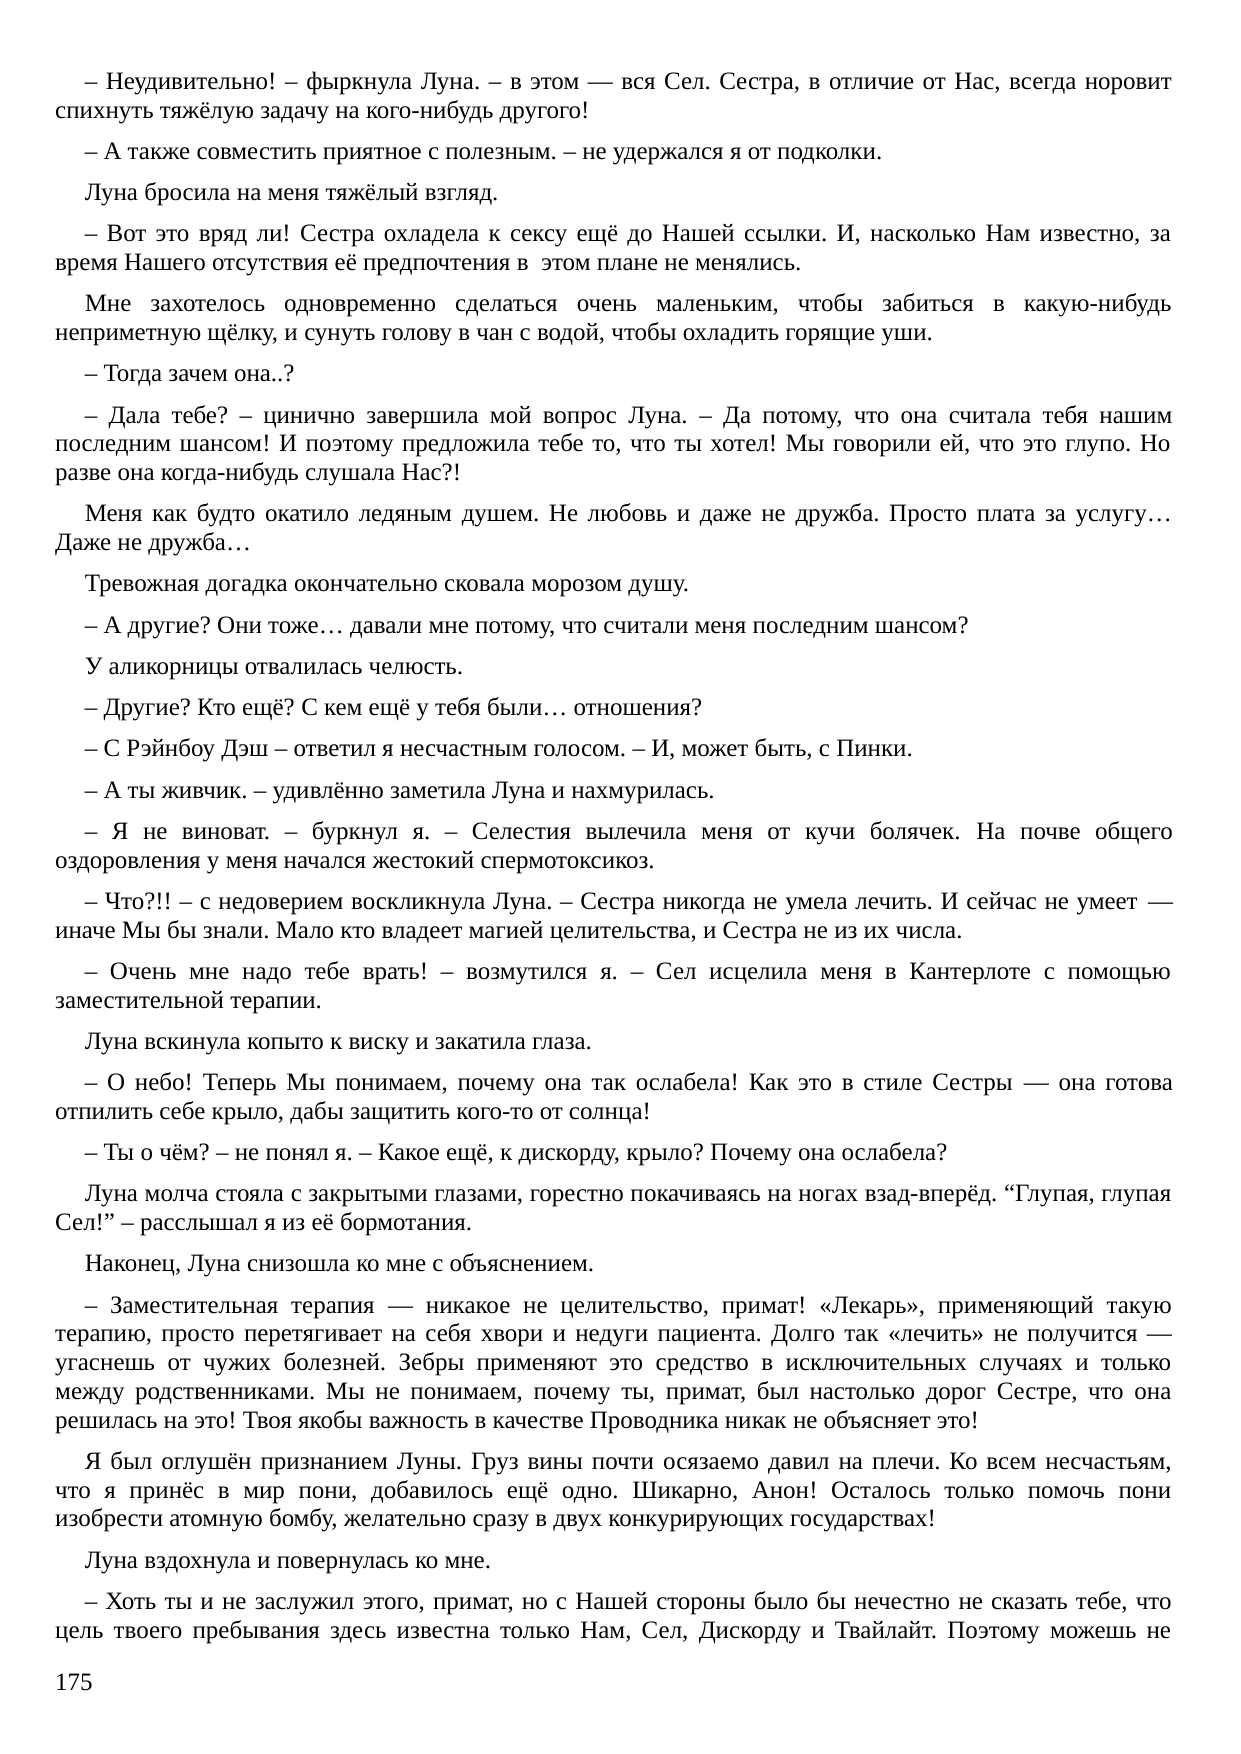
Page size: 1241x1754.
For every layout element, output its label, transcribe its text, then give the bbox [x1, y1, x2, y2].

text Меня как будто окатило ледяным душем. Не любовь и даже не дружба. Просто плата за услугу… Даже не дружба… [55, 498, 1173, 556]
text Тревожная догадка окончательно сковала морозом душу. [55, 568, 1173, 597]
text – Заместительная терапия — никакое не целительство, примат! «Лекарь», применяющий такую терапию, просто перетягивает на себя хвори и недуги пациента. Долго так «лечить» не получится — угаснешь от чужих болезней. Зебры применяют это средство в исключительных случаях и только между родственниками. Мы не понимаем, почему ты, примат, был настолько дорог Сестре, что она решилась на это! Твоя якобы важность в качестве Проводника никак не объясняет это! [55, 1290, 1173, 1433]
text – О небо! Теперь Мы понимаем, почему она так ослабела! Как это в стиле Сестры — она готова отпилить себе крыло, дабы защитить кого-то от солнца! [55, 1067, 1173, 1125]
text – Другие? Кто ещё? С кем ещё у тебя были… отношения? [55, 692, 1173, 721]
text У аликорницы отвалилась челюсть. [55, 651, 1173, 680]
text – А также совместить приятное с полезным. – не удержался я от подколки. [55, 136, 1173, 165]
text – Неудивительно! – фыркнула Луна. – в этом — вся Сел. Сестра, в отличие от Нас, всегда норовит спихнуть тяжёлую задачу на кого-нибудь другого! [55, 66, 1173, 123]
text – А ты живчик. – удивлённо заметила Луна и нахмурилась. [55, 775, 1173, 803]
text – Я не виноват. – буркнул я. – Селестия вылечила меня от кучи болячек. На почве общего оздоровления у меня начался жестокий спермотоксикоз. [55, 816, 1173, 873]
text Я был оглушён признанием Луны. Груз вины почти осязаемо давил на плечи. Ко всем несчастьям, что я принёс в мир пони, добавилось ещё одно. Шикарно, Анон! Осталось только помочь пони изобрести атомную бомбу, желательно сразу в двух конкурирующих государствах! [55, 1446, 1173, 1532]
text Луна бросила на меня тяжёлый взгляд. [55, 177, 1173, 206]
text Наконец, Луна снизошла ко мне с объяснением. [55, 1248, 1173, 1277]
text – Ты о чём? – не понял я. – Какое ещё, к дискорду, крыло? Почему она ослабела? [55, 1137, 1173, 1166]
text – Хоть ты и не заслужил этого, примат, но с Нашей стороны было бы нечестно не сказать тебе, что цель твоего пребывания здесь известна только Нам, Сел, Дискорду и Твайлайт. Поэтому можешь не [55, 1586, 1173, 1643]
text – А другие? Они тоже… давали мне потому, что считали меня последним шансом? [55, 610, 1173, 638]
text Мне захотелось одновременно сделаться очень маленьким, чтобы забиться в какую-нибудь неприметную щёлку, и сунуть голову в чан с водой, чтобы охладить горящие уши. [55, 288, 1173, 346]
text – Что?!! – с недоверием воскликнула Луна. – Сестра никогда не умела лечить. И сейчас не умеет — иначе Мы бы знали. Мало кто владеет магией целительства, и Сестра не из их числа. [55, 886, 1173, 943]
text – Тогда зачем она..? [55, 358, 1173, 387]
text Луна вскинула копыто к виску и закатила глаза. [55, 1026, 1173, 1055]
text – Вот это вряд ли! Сестра охладела к сексу ещё до Нашей ссылки. И, насколько Нам известно, за время Нашего отсутствия её предпочтения в этом плане не менялись. [55, 218, 1173, 276]
text – Дала тебе? – цинично завершила мой вопрос Луна. – Да потому, что она считала тебя нашим последним шансом! И поэтому предложила тебе то, что ты хотел! Мы говорили ей, что это глупо. Но разве она когда-нибудь слушала Нас?! [55, 400, 1173, 486]
text Луна вздохнула и повернулась ко мне. [55, 1545, 1173, 1573]
text – С Рэйнбоу Дэш – ответил я несчастным голосом. – И, может быть, с Пинки. [55, 733, 1173, 762]
text – Очень мне надо тебе врать! – возмутился я. – Сел исцелила меня в Кантерлоте с помощью заместительной терапии. [55, 956, 1173, 1013]
text Луна молча стояла с закрытыми глазами, горестно покачиваясь на ногах взад-вперёд. “Глупая, глупая Сел!” – расслышал я из её бормотания. [55, 1178, 1173, 1236]
